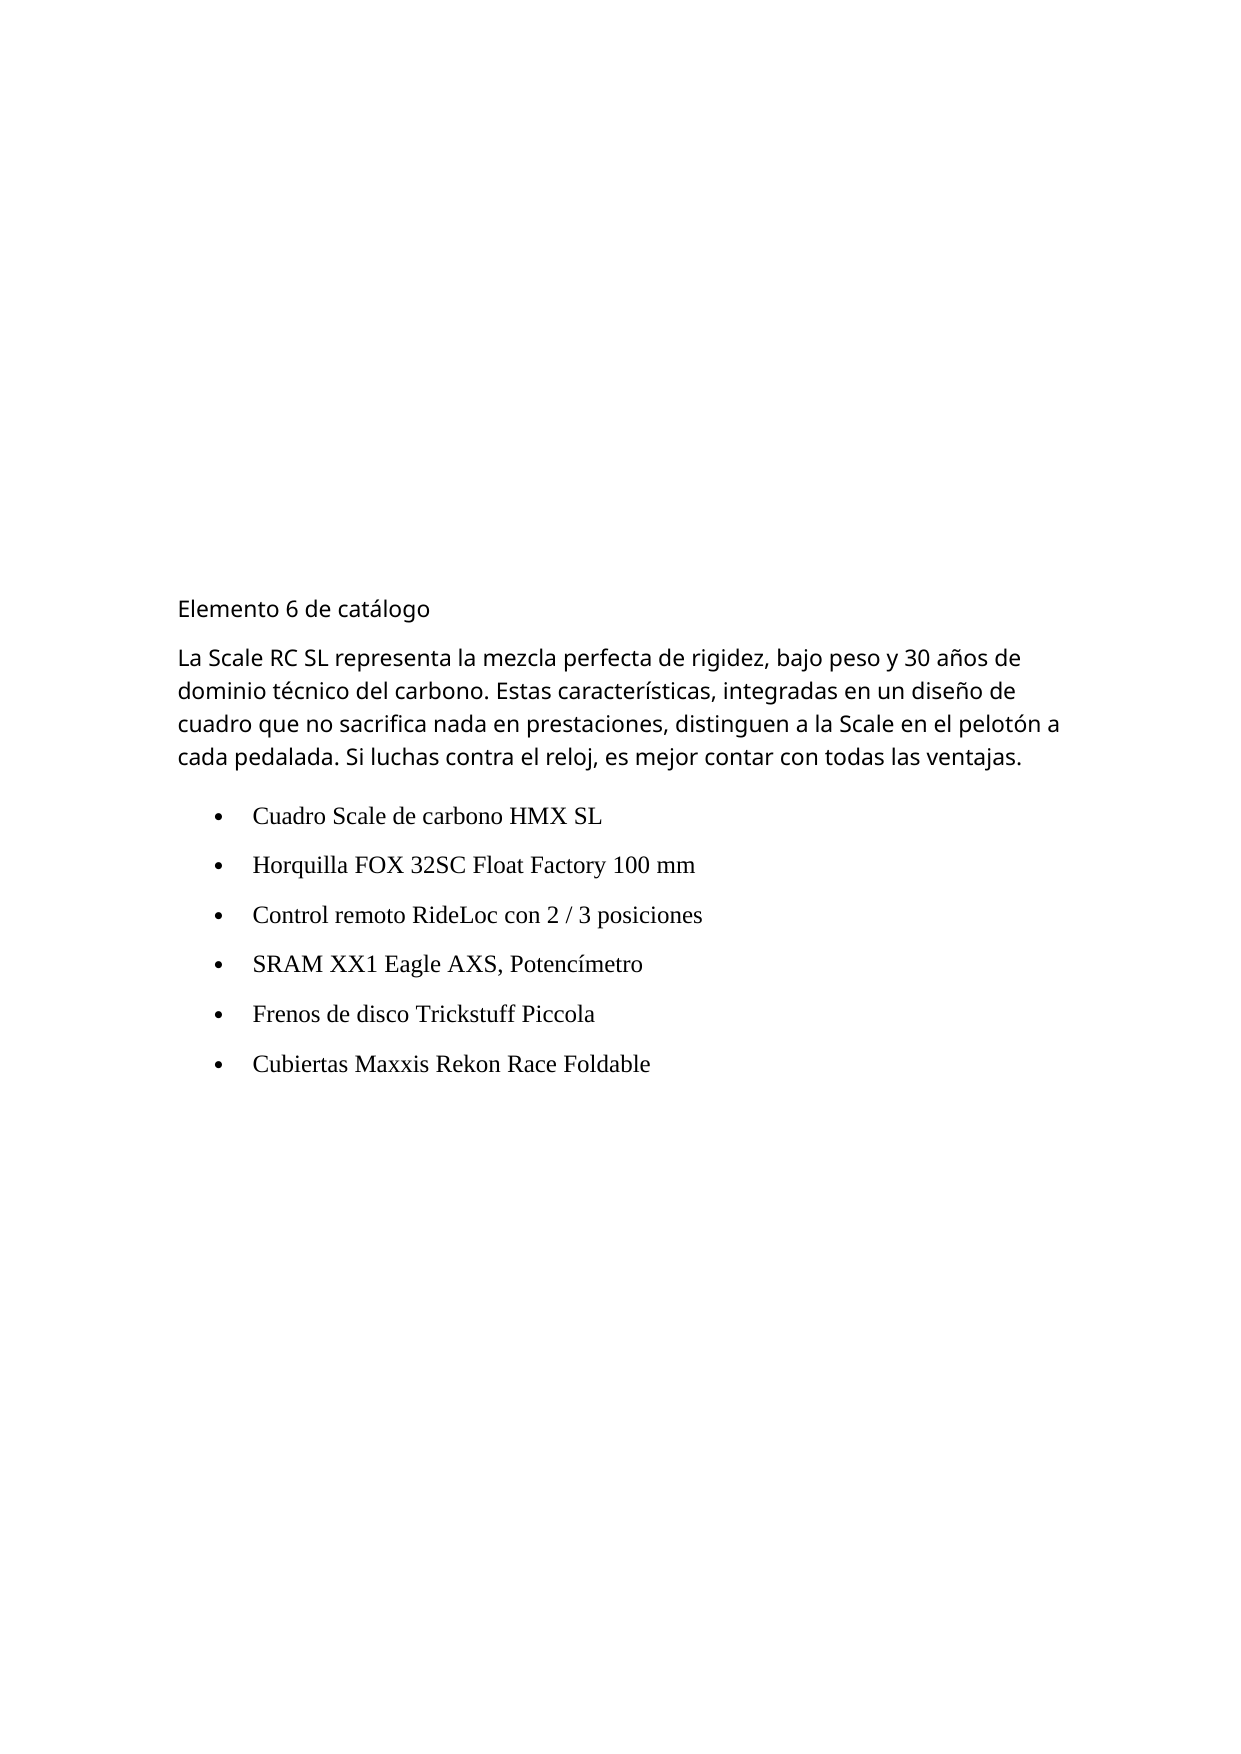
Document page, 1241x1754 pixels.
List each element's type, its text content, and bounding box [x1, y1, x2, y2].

list Cubiertas Maxxis Rekon Race Foldable [215, 1049, 1063, 1077]
text Elemento 6 de catálogo [177, 593, 1063, 624]
list Control remoto RideLoc con 2 / 3 posiciones [215, 900, 1063, 929]
list SRAM XX1 Eagle AXS, Potencímetro [215, 949, 1063, 978]
list Cuadro Scale de carbono HMX SL [215, 801, 1063, 829]
text La Scale RC SL representa la mezcla perfecta de rigidez, bajo peso y 30 años de dominio técnico del carbono. Estas características, integradas en un diseño de cuadro que no sacrifica nada en prestaciones, distinguen a la Scale en el pelotón a cada pedalada. Si luchas contra el reloj, es mejor contar con todas las ventajas. [177, 642, 1063, 772]
list Horquilla FOX 32SC Float Factory 100 mm [215, 850, 1063, 879]
list Frenos de disco Trickstuff Piccola [215, 999, 1063, 1028]
